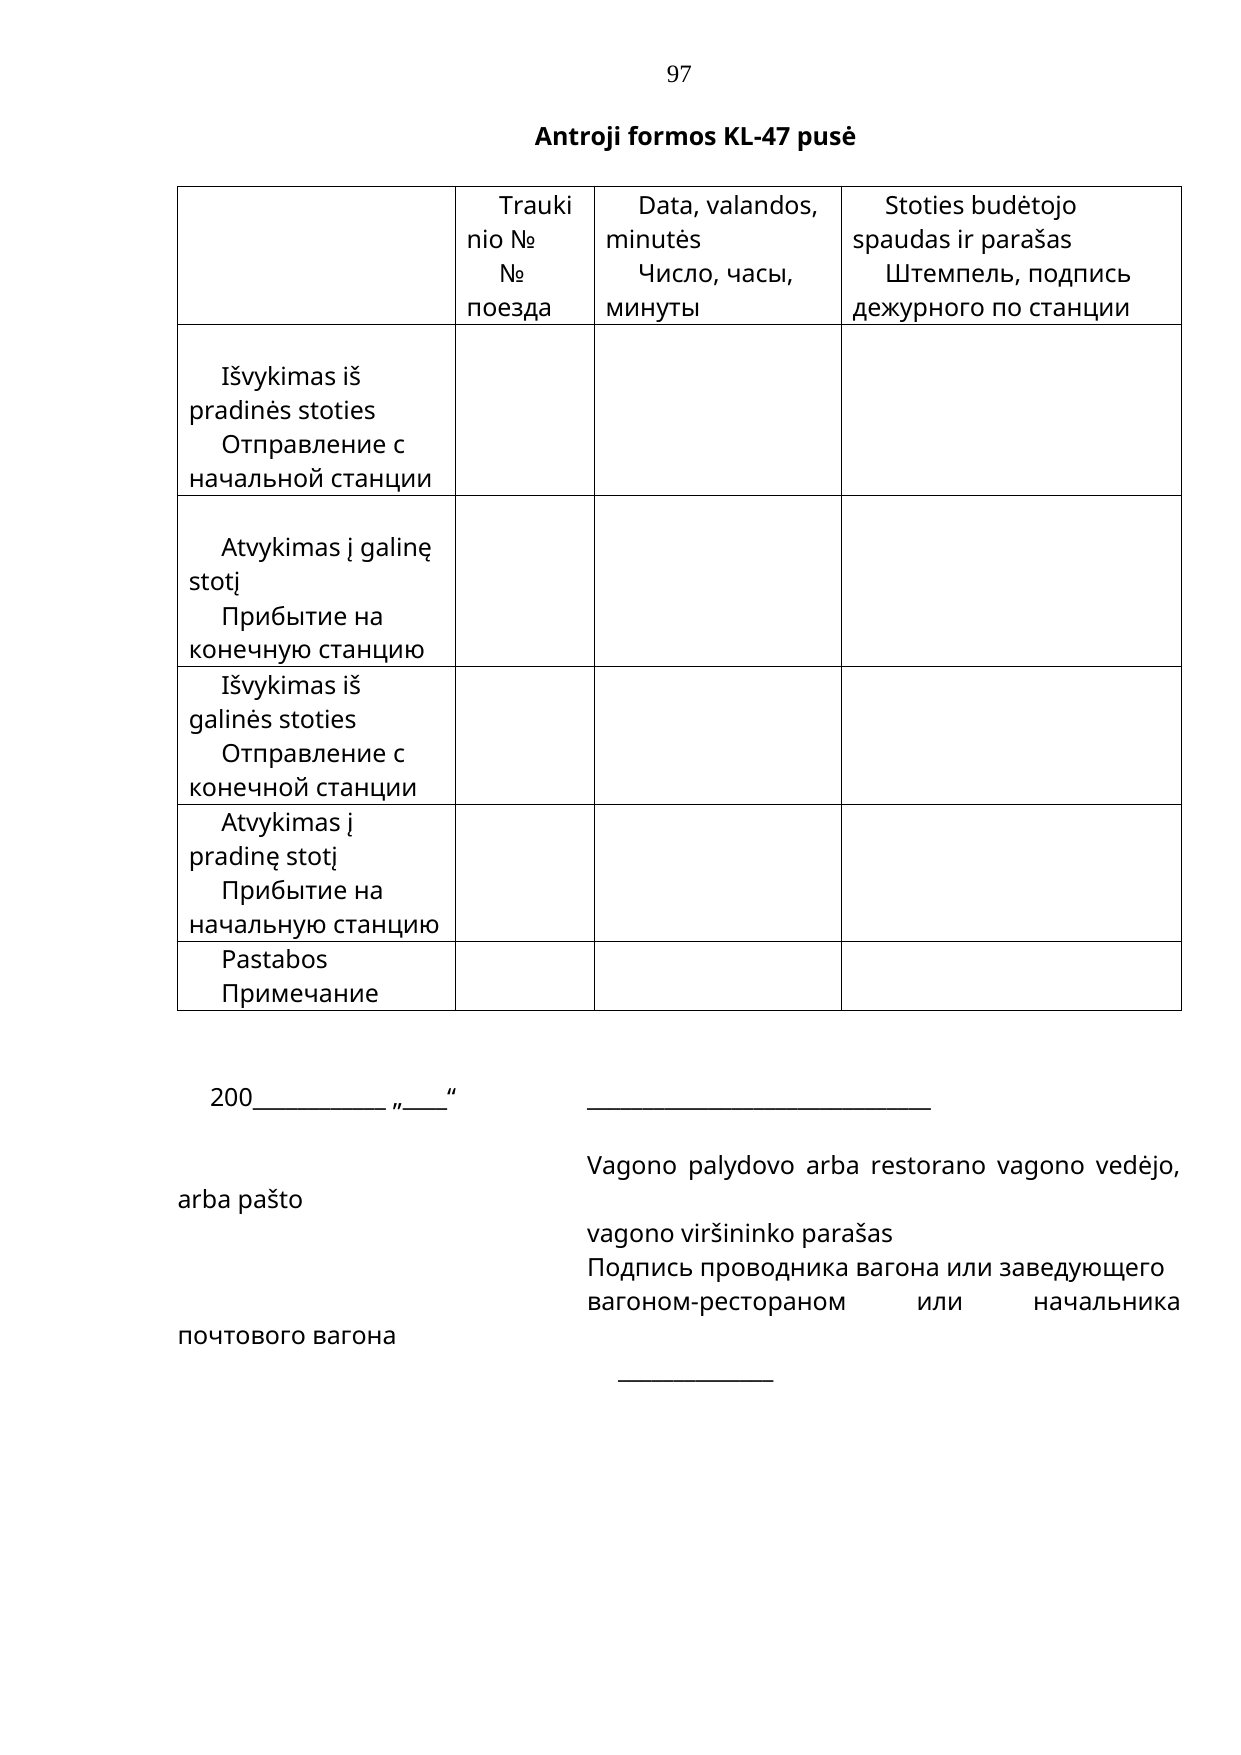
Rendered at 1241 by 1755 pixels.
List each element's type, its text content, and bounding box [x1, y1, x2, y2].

table_header Traukinio № № поезда [456, 187, 594, 323]
table_cell [842, 805, 1181, 941]
text Vagono palydovo arba restorano vagono vedėjo, arba pašto [177, 1147, 1181, 1215]
text Antroji formos KL-47 pusė [177, 118, 1181, 152]
table_cell [456, 805, 594, 941]
text vagono viršininko parašas [177, 1215, 1181, 1249]
table_cell [595, 325, 841, 495]
table_cell Atvykimas į galinę stotį Прибытие на конечную станцию [178, 496, 455, 666]
table_cell [842, 496, 1181, 666]
table_cell [595, 496, 841, 666]
table_header Stoties budėtojo spaudas ir parašas Штемпель, подпись дежурного по станции [842, 187, 1181, 323]
table_cell [842, 667, 1181, 803]
table_cell [595, 805, 841, 941]
text 200____________ „____“ _______________________________ [177, 1079, 1181, 1113]
table_cell [456, 325, 594, 495]
table_cell Atvykimas į pradinę stotį Прибытие на начальную станцию [178, 805, 455, 941]
table_cell [456, 496, 594, 666]
table_cell [595, 942, 841, 1010]
table_cell [456, 667, 594, 803]
table_header [178, 187, 455, 323]
text ______________ [177, 1352, 1181, 1386]
table_cell [456, 942, 594, 1010]
table_cell Išvykimas iš galinės stoties Отправление с конечной станции [178, 667, 455, 803]
text Подпись проводника вагона или заведующего [177, 1249, 1181, 1283]
table_cell Pastabos Примечание [178, 942, 455, 1010]
table_cell [595, 667, 841, 803]
table_cell Išvykimas iš pradinės stoties Отправление с начальной станции [178, 325, 455, 495]
text вагоном-рестораном или начальника почтового вагона [177, 1283, 1181, 1352]
table_cell [842, 942, 1181, 1010]
table_cell [842, 325, 1181, 495]
table_header Data, valandos, minutės Число, часы, минуты [595, 187, 841, 323]
